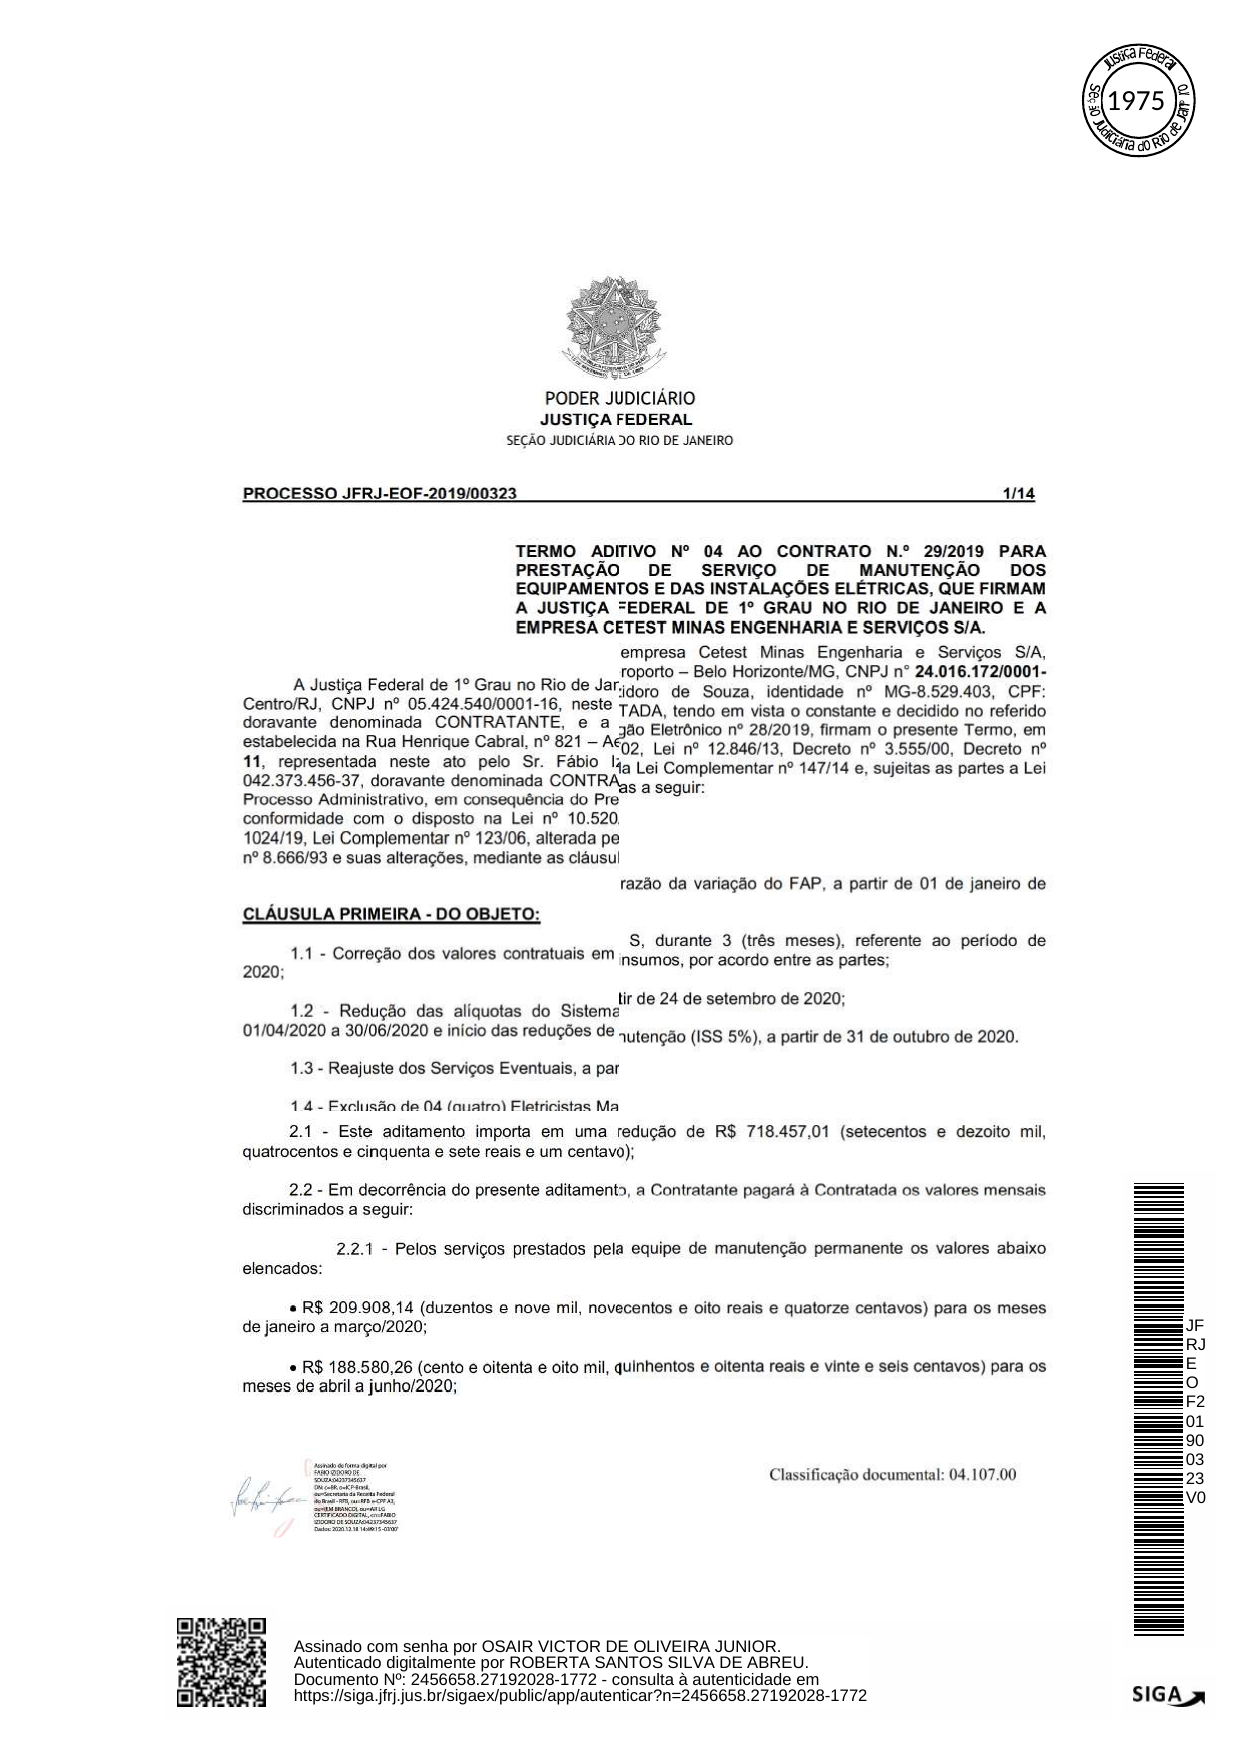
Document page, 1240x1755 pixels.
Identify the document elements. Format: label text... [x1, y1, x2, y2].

text JFRJEOF201900323V09 [1186, 1316, 1206, 1504]
text e [1179, 97, 1193, 105]
text ç [1088, 98, 1099, 106]
